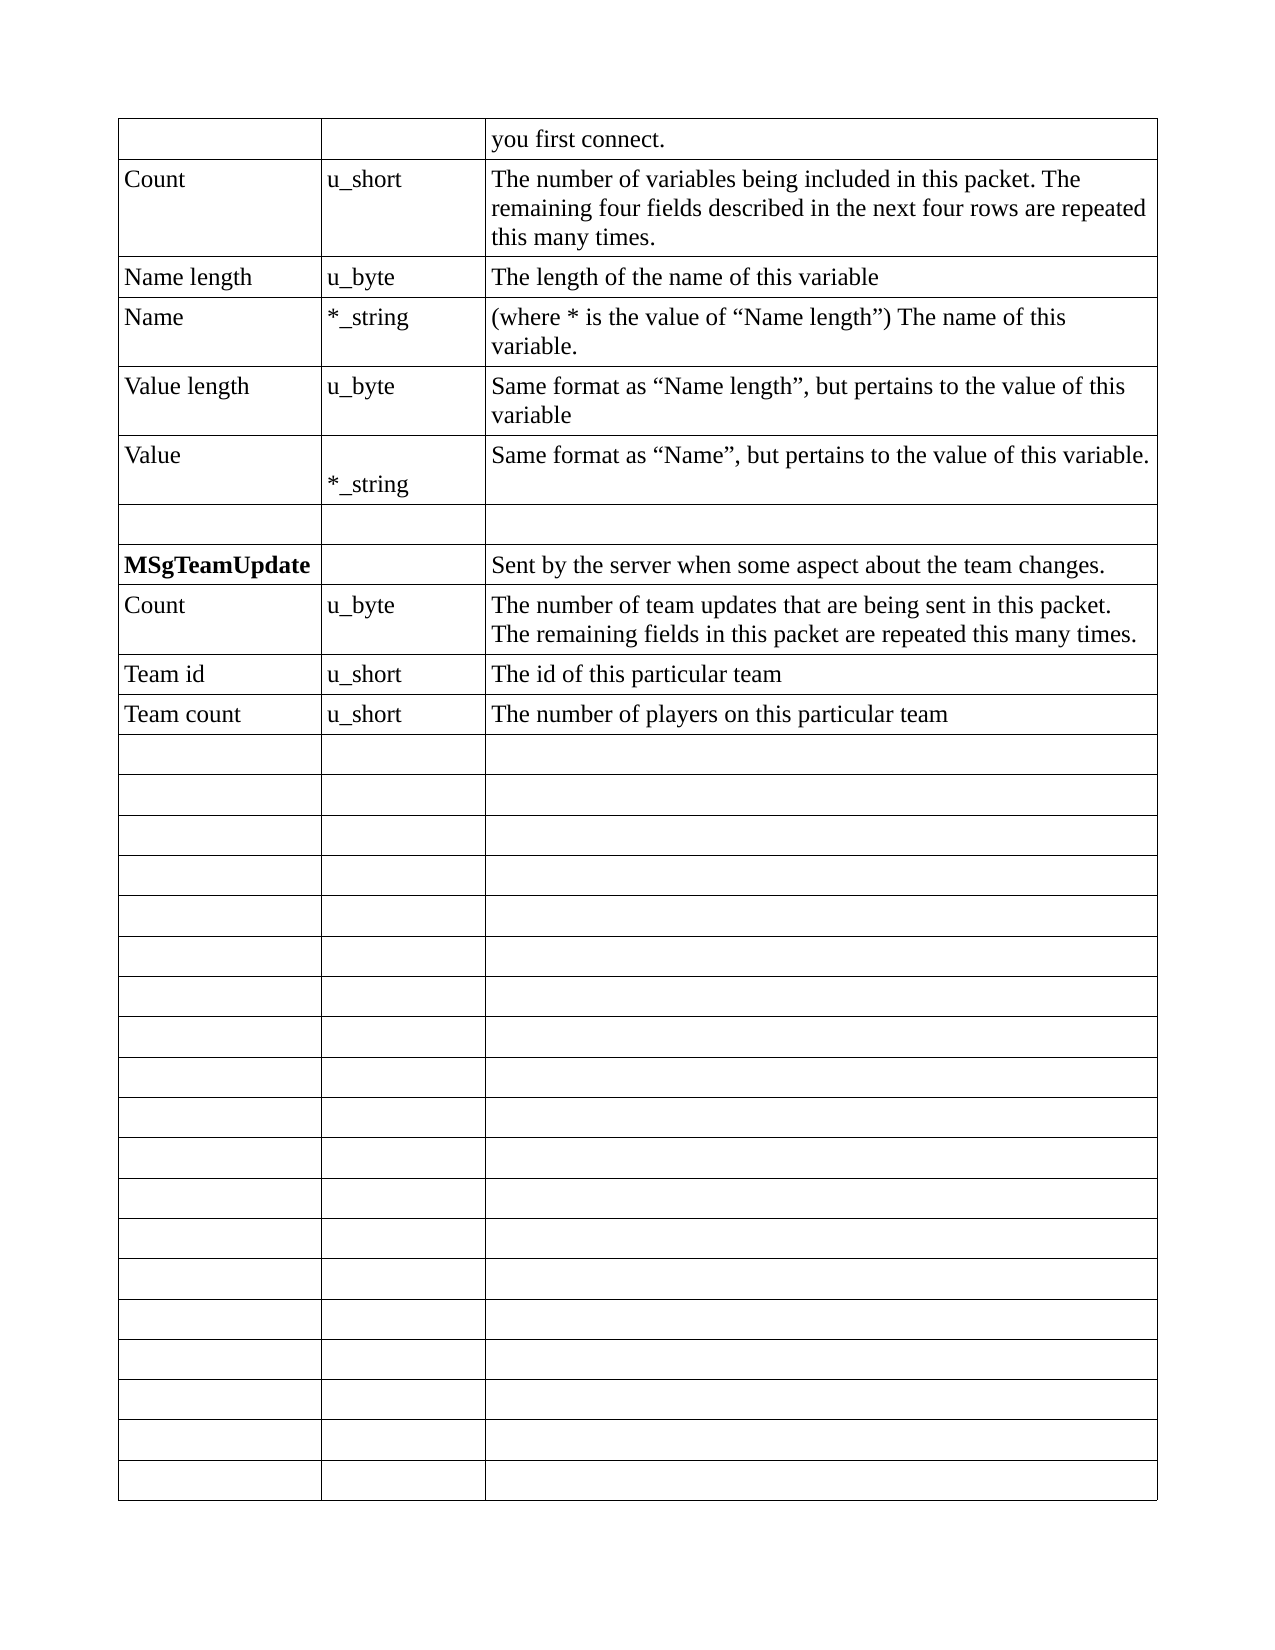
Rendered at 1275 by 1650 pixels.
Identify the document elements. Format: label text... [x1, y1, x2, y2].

table_cell [486, 1098, 1157, 1137]
table_cell [486, 1138, 1157, 1177]
table_cell [486, 505, 1157, 544]
table_cell [119, 896, 321, 936]
table_cell [119, 119, 321, 158]
table_cell Sent by the server when some aspect about the team changes. [486, 545, 1157, 584]
table_cell [486, 937, 1157, 976]
table_cell [119, 856, 321, 895]
table_cell [322, 1380, 485, 1419]
table_cell [119, 775, 321, 815]
table_cell [322, 735, 485, 774]
table_cell [322, 1179, 485, 1218]
table_cell MSgTeamUpdate [119, 545, 321, 584]
table_cell [119, 505, 321, 544]
table_cell [119, 816, 321, 855]
table_cell Same format as “Name length”, but pertains to the value of this variable [486, 367, 1157, 435]
table_cell Same format as “Name”, but pertains to the value of this variable. [486, 436, 1157, 504]
table_cell Count [119, 585, 321, 653]
table_cell [322, 545, 485, 584]
table_cell Team count [119, 695, 321, 734]
table_cell [119, 1219, 321, 1258]
table_cell [486, 896, 1157, 936]
table_cell [119, 1017, 321, 1057]
table_cell [486, 1380, 1157, 1419]
table_cell (where * is the value of “Name length”) The name of this variable. [486, 298, 1157, 366]
table_cell The number of players on this particular team [486, 695, 1157, 734]
table_cell [119, 1300, 321, 1339]
table_cell [322, 1461, 485, 1500]
table_cell [322, 1420, 485, 1460]
table_cell [486, 1219, 1157, 1258]
table_cell [322, 1098, 485, 1137]
table_cell [322, 1219, 485, 1258]
table_cell Value length [119, 367, 321, 435]
table_cell [119, 735, 321, 774]
table_cell [486, 1461, 1157, 1500]
table_cell Name length [119, 257, 321, 297]
table_cell [486, 1259, 1157, 1298]
table_cell [119, 977, 321, 1016]
table_cell [119, 937, 321, 976]
table_cell The length of the name of this variable [486, 257, 1157, 297]
table_cell [119, 1380, 321, 1419]
table_cell *_string [322, 436, 485, 504]
table_cell u_byte [322, 257, 485, 297]
table_cell [322, 119, 485, 158]
table_cell [322, 896, 485, 936]
table_cell The number of team updates that are being sent in this packet. The remaining fields in this packet are repeated this many times. [486, 585, 1157, 653]
table_cell Value [119, 436, 321, 504]
table_cell [486, 977, 1157, 1016]
table_cell u_byte [322, 367, 485, 435]
table_cell [486, 816, 1157, 855]
table_cell you first connect. [486, 119, 1157, 158]
table_cell The number of variables being included in this packet. The remaining four fields described in the next four rows are repeated this many times. [486, 160, 1157, 256]
table_cell *_string [322, 298, 485, 366]
table_cell u_short [322, 160, 485, 256]
table_cell [486, 1340, 1157, 1379]
table_cell [119, 1340, 321, 1379]
table_cell [322, 937, 485, 976]
table_cell [486, 735, 1157, 774]
table_cell Team id [119, 655, 321, 694]
table_cell [486, 1420, 1157, 1460]
table_cell [322, 505, 485, 544]
table_cell [322, 816, 485, 855]
table_cell [486, 1300, 1157, 1339]
table_cell [486, 1017, 1157, 1057]
table_cell [322, 1340, 485, 1379]
table_cell [486, 1058, 1157, 1097]
table_cell [486, 1179, 1157, 1218]
table_cell The id of this particular team [486, 655, 1157, 694]
table_cell [322, 856, 485, 895]
table_cell [119, 1259, 321, 1298]
table_cell [119, 1098, 321, 1137]
table_cell [322, 1300, 485, 1339]
table_cell [119, 1138, 321, 1177]
table_cell Count [119, 160, 321, 256]
table_cell [119, 1461, 321, 1500]
table_cell u_short [322, 695, 485, 734]
table_cell [486, 856, 1157, 895]
table_cell [322, 775, 485, 815]
table_cell [119, 1179, 321, 1218]
table_cell [322, 1058, 485, 1097]
table_cell [119, 1058, 321, 1097]
table_cell u_short [322, 655, 485, 694]
table_cell [119, 1420, 321, 1460]
table_cell [322, 1017, 485, 1057]
table_cell u_byte [322, 585, 485, 653]
table_cell [322, 977, 485, 1016]
table_cell Name [119, 298, 321, 366]
table_cell [322, 1259, 485, 1298]
table_cell [322, 1138, 485, 1177]
table_cell [486, 775, 1157, 815]
